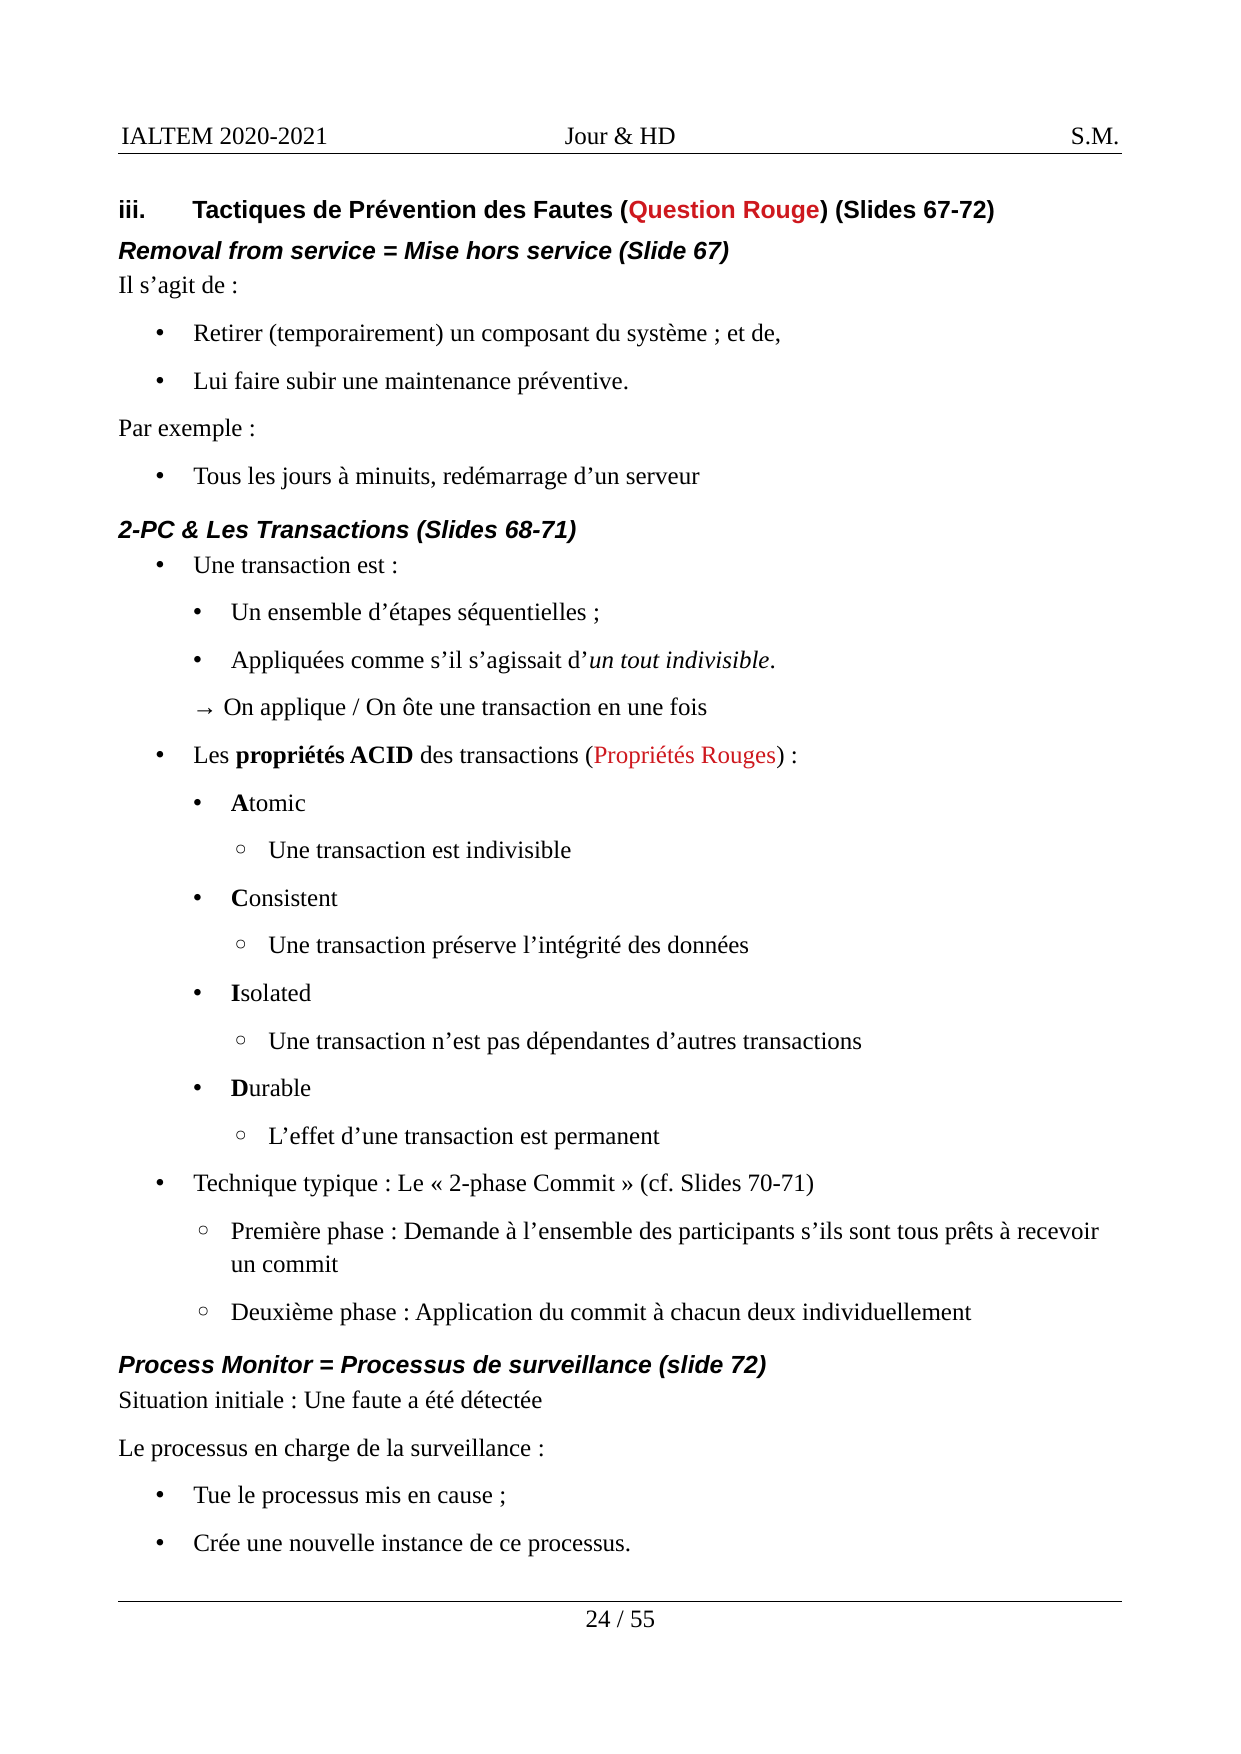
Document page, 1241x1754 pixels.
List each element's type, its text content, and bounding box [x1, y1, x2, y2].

list Atomic [193, 788, 1122, 816]
list Durable [193, 1073, 1122, 1102]
list Tue le processus mis en cause ; [156, 1481, 1122, 1509]
text Situation initiale : Une faute a été détectée [118, 1385, 1122, 1414]
list Première phase : Demande à l’ensemble des participants s’ils sont tous prêts à recevoir un commit [193, 1216, 1122, 1278]
subtitle 2-PC & Les Transactions (Slides 68-71) [118, 515, 1122, 543]
list Une transaction n’est pas dépendantes d’autres transactions [231, 1026, 1122, 1054]
list Isolated [193, 978, 1122, 1007]
subtitle Tactiques de Prévention des Fautes (Question Rouge) (Slides 67-72) [118, 195, 1122, 223]
list Appliquées comme s’il s’agissait d’un tout indivisible. [193, 645, 1122, 674]
list Deuxième phase : Application du commit à chacun deux individuellement [193, 1297, 1122, 1326]
list Les propriétés ACID des transactions (Propriétés Rouges) : [156, 740, 1122, 769]
list Un ensemble d’étapes séquentielles ; [193, 597, 1122, 626]
list Retirer (temporairement) un composant du système ; et de, [156, 318, 1122, 347]
list Crée une nouvelle instance de ce processus. [156, 1528, 1122, 1557]
list Consistent [193, 883, 1122, 912]
list Lui faire subir une maintenance préventive. [156, 366, 1122, 394]
list Technique typique : Le « 2-phase Commit » (cf. Slides 70-71) [156, 1168, 1122, 1197]
list L’effet d’une transaction est permanent [231, 1121, 1122, 1150]
text Le processus en charge de la surveillance : [118, 1433, 1122, 1462]
list Une transaction préserve l’intégrité des données [231, 931, 1122, 959]
subtitle Process Monitor = Processus de surveillance (slide 72) [118, 1351, 1122, 1379]
subtitle Removal from service = Mise hors service (Slide 67) [118, 236, 1122, 264]
list Une transaction est : [156, 550, 1122, 578]
text Il s’agit de : [118, 271, 1122, 299]
list Une transaction est indivisible [231, 835, 1122, 864]
list Tous les jours à minuits, redémarrage d’un serveur [156, 461, 1122, 490]
text → On applique / On ôte une transaction en une fois [118, 692, 1122, 721]
text Par exemple : [118, 413, 1122, 442]
